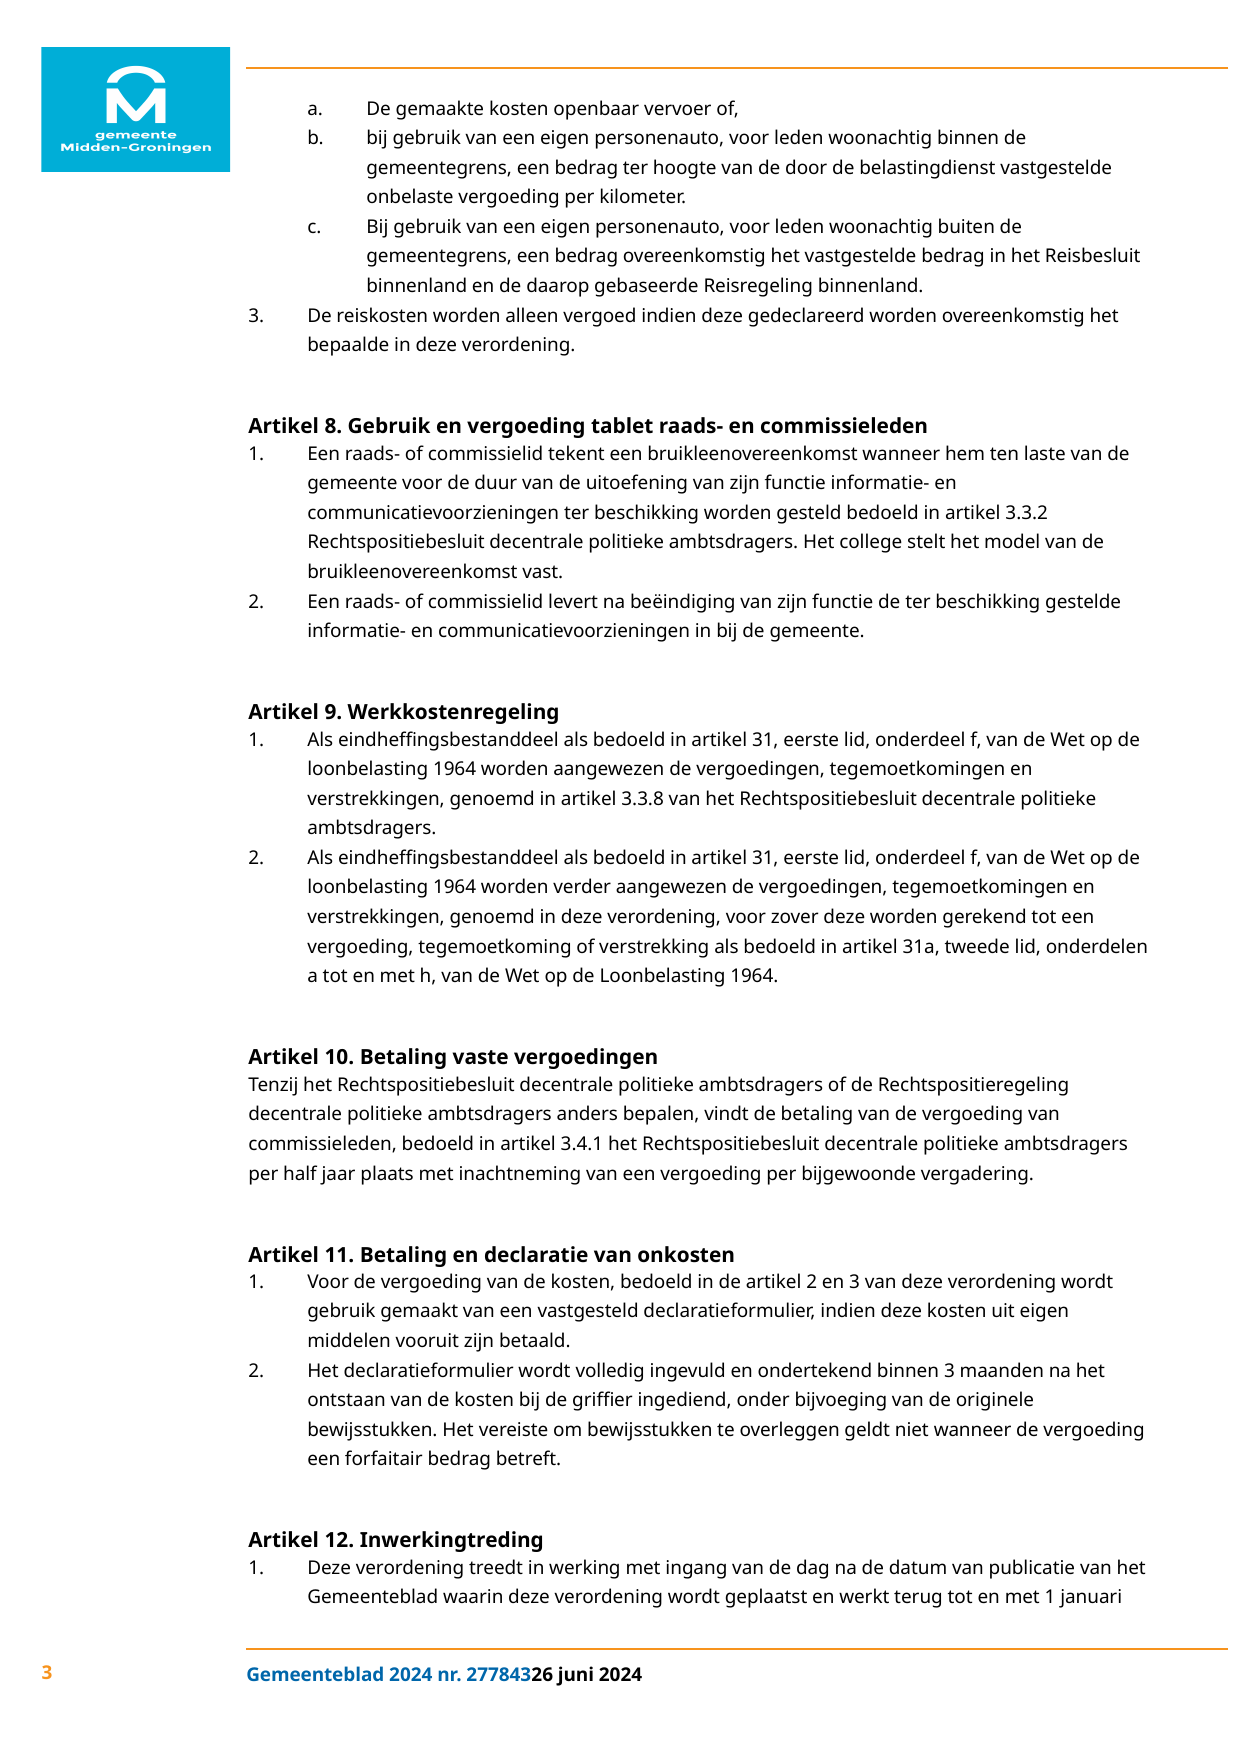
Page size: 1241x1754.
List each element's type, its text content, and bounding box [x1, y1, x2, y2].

text Artikel 12. Inwerkingtreding [248, 1526, 1152, 1554]
list De reiskosten worden alleen vergoed indien deze gedeclareerd worden overeenkomstig het bepaalde in deze verordening. [248, 302, 1152, 357]
list Voor de vergoeding van de kosten, bedoeld in de artikel 2 en 3 van deze verordening wordt gebruik gemaakt van een vastgesteld declaratieformulier, indien deze kosten uit eigen middelen vooruit zijn betaald. [248, 1268, 1152, 1353]
text Artikel 11. Betaling en declaratie van onkosten [248, 1240, 1152, 1268]
list Deze verordening treedt in werking met ingang van de dag na de datum van publicatie van het Gemeenteblad waarin deze verordening wordt geplaatst en werkt terug tot en met 1 januari [248, 1554, 1152, 1609]
text Tenzij het Rechtspositiebesluit decentrale politieke ambtsdragers of de Rechtspositieregeling decentrale politieke ambtsdragers anders bepalen, vindt de betaling van de vergoeding van commissieleden, bedoeld in artikel 3.4.1 het Rechtspositiebesluit decentrale politieke ambtsdragers per half jaar plaats met inachtneming van een vergoeding per bijgewoonde vergadering. [248, 1071, 1152, 1185]
picture [184, 146, 190, 153]
picture [108, 66, 164, 82]
list Als eindheffingsbestanddeel als bedoeld in artikel 31, eerste lid, onderdeel f, van de Wet op de loonbelasting 1964 worden verder aangewezen de vergoedingen, tegemoetkomingen en verstrekkingen, genoemd in deze verordening, voor zover deze worden gerekend tot een vergoeding, tegemoetkoming of verstrekking als bedoeld in artikel 31a, tweede lid, onderdelen a tot en met h, van de Wet op de Loonbelasting 1964. [248, 844, 1152, 988]
list Een raads- of commissielid levert na beëindiging van zijn functie de ter beschikking gestelde informatie- en communicatievoorzieningen in bij de gemeente. [248, 588, 1152, 643]
text Artikel 9. Werkkostenregeling [248, 697, 1152, 726]
list Bij gebruik van een eigen personenauto, voor leden woonachtig buiten de gemeentegrens, een bedrag overeenkomstig het vastgestelde bedrag in het Reisbesluit binnenland en de daarop gebaseerde Reisregeling binnenland. [307, 213, 1152, 298]
list Een raads- of commissielid tekent een bruikleenovereenkomst wanneer hem ten laste van de gemeente voor de duur van de uitoefening van zijn functie informatie- en communicatievoorzieningen ter beschikking worden gesteld bedoeld in artikel 3.3.2 Rechtspositiebesluit decentrale politieke ambtsdragers. Het college stelt het model van de bruikleenovereenkomst vast. [248, 440, 1152, 584]
list bij gebruik van een eigen personenauto, voor leden woonachtig binnen de gemeentegrens, een bedrag ter hoogte van de door de belastingdienst vastgestelde onbelaste vergoeding per kilometer. [307, 124, 1152, 209]
list De gemaakte kosten openbaar vervoer of, [307, 95, 1152, 121]
list Als eindheffingsbestanddeel als bedoeld in artikel 31, eerste lid, onderdeel f, van de Wet op de loonbelasting 1964 worden aangewezen de vergoedingen, tegemoetkomingen en verstrekkingen, genoemd in artikel 3.3.8 van het Rechtspositiebesluit decentrale politieke ambtsdragers. [248, 726, 1152, 840]
text Artikel 10. Betaling vaste vergoedingen [248, 1042, 1152, 1071]
text Artikel 8. Gebruik en vergoeding tablet raads- en commissieleden [248, 411, 1152, 440]
picture [107, 89, 165, 122]
list Het declaratieformulier wordt volledig ingevuld en ondertekend binnen 3 maanden na het ontstaan van de kosten bij de griffier ingediend, onder bijvoeging van de originele bewijsstukken. Het vereiste om bewijsstukken te overleggen geldt niet wanneer de vergoeding een forfaitair bedrag betreft. [248, 1357, 1152, 1471]
